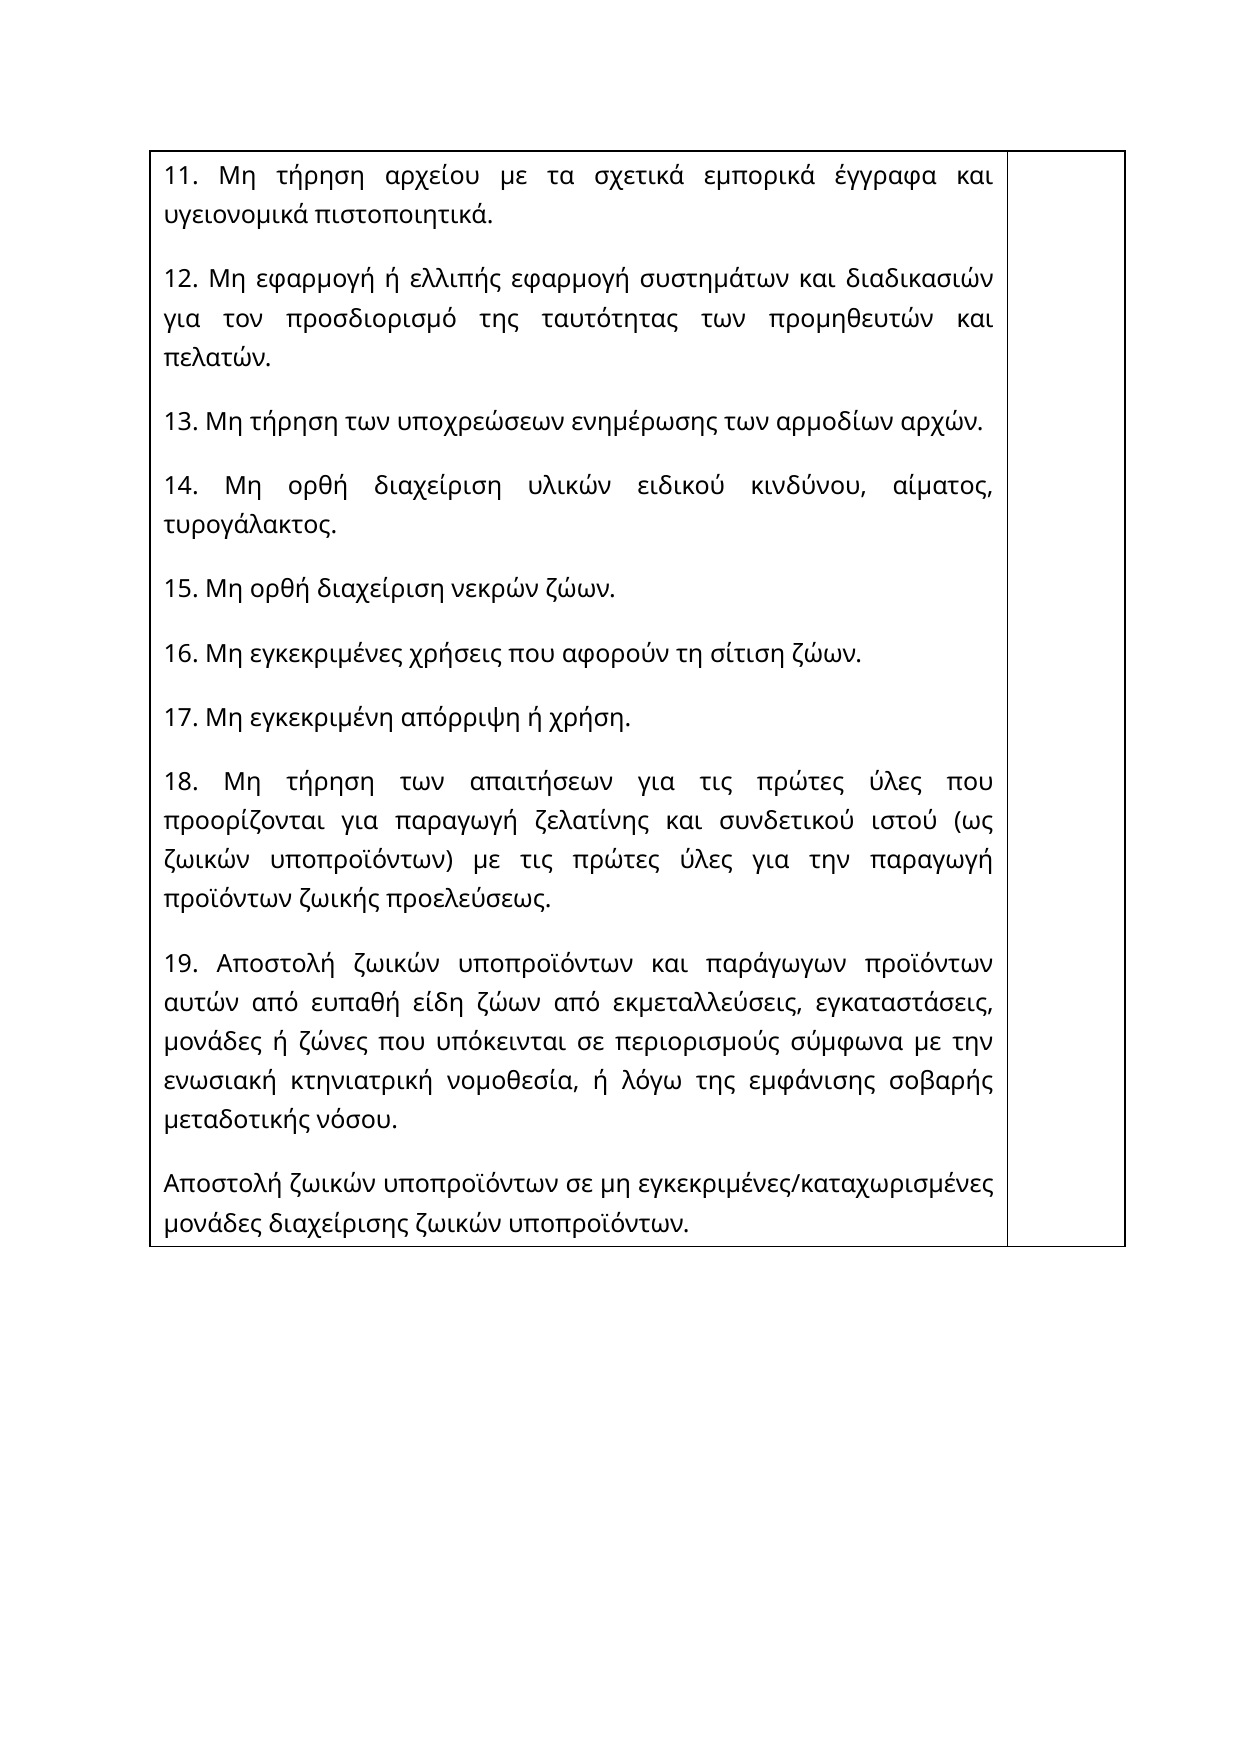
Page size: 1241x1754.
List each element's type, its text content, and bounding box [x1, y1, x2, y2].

table_cell [1008, 152, 1124, 1246]
table_cell 11. Μη τήρηση αρχείου με τα σχετικά εμπορικά έγγραφα και υγειονομικά πιστοποιητικά. 12. Μη εφαρμογή ή ελλιπής εφαρμογή συστημάτων και διαδικασιών για τον προσδιορισμό της ταυτότητας των προμηθευτών και πελατών. 13. Μη τήρηση των υποχρεώσεων ενημέρωσης των αρμοδίων αρχών. 14. Μη ορθή διαχείριση υλικών ειδικού κινδύνου, αίματος, τυρογάλακτος. 15. Μη ορθή διαχείριση νεκρών ζώων. 16. Μη εγκεκριμένες χρήσεις που αφορούν τη σίτιση ζώων. 17. Μη εγκεκριμένη απόρριψη ή χρήση. 18. Μη τήρηση των απαιτήσεων για τις πρώτες ύλες που προορίζονται για παραγωγή ζελατίνης και συνδετικού ιστού (ως ζωικών υποπροϊόντων) με τις πρώτες ύλες για την παραγωγή προϊόντων ζωικής προελεύσεως. 19. Αποστολή ζωικών υποπροϊόντων και παράγωγων προϊόντων αυτών από ευπαθή είδη ζώων από εκμεταλλεύσεις, εγκαταστάσεις, μονάδες ή ζώνες που υπόκεινται σε περιορισμούς σύμφωνα με την ενωσιακή κτηνιατρική νομοθεσία, ή λόγω της εμφάνισης σοβαρής μεταδοτικής νόσου. Αποστολή ζωικών υποπροϊόντων σε μη εγκεκριμένες/καταχωρισμένες μονάδες διαχείρισης ζωικών υποπροϊόντων. [151, 152, 1007, 1246]
